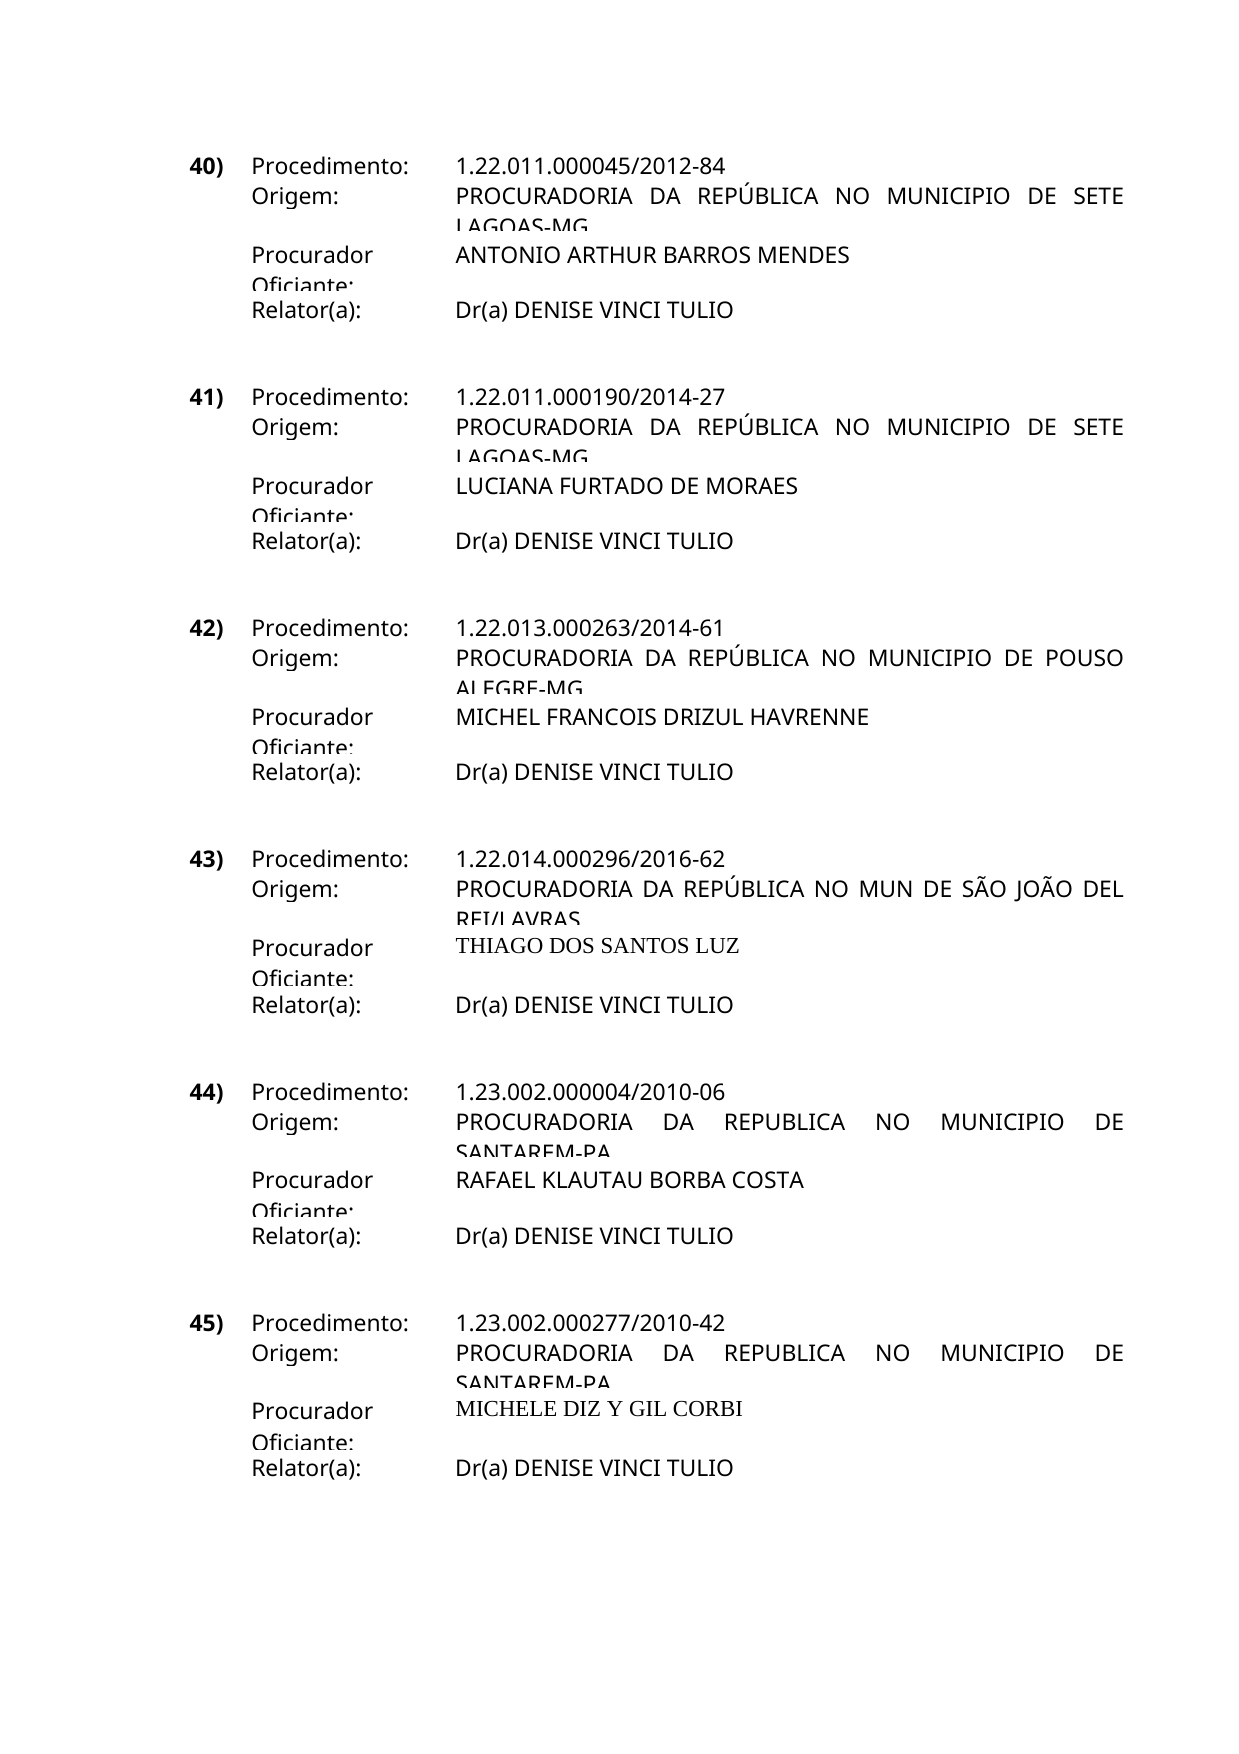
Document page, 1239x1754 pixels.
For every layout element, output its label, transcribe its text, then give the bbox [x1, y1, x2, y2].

table_cell Procurador Oficiante: [251, 1395, 455, 1449]
table_cell [189, 693, 251, 701]
table_cell [189, 1388, 251, 1395]
table_header [455, 0, 1124, 150]
table_cell [0, 701, 189, 752]
table_cell [189, 440, 251, 462]
table_cell [0, 642, 189, 671]
table_header Relator(a): [251, 989, 455, 1017]
table_cell [0, 324, 189, 381]
table_cell PROCURADORIA DA REPÚBLICA NO MUNICIPIO DE SETE LAGOAS-MG [455, 180, 1124, 231]
table_cell [0, 239, 189, 289]
table_cell [189, 873, 251, 902]
table_cell [1125, 989, 1239, 1019]
table_header Dr(a) DENISE VINCI TULIO [455, 1220, 1122, 1248]
table_cell [1125, 1220, 1239, 1250]
table_cell PROCURADORIA DA REPUBLICA NO MUNICIPIO DE SANTAREM-PA [455, 1337, 1124, 1388]
table_cell [251, 209, 455, 231]
table_cell [251, 1220, 1124, 1250]
table_cell [189, 1164, 251, 1215]
table_cell [0, 555, 189, 612]
table_header [0, 0, 189, 150]
table_cell [189, 1157, 251, 1164]
table_cell [251, 1157, 455, 1164]
table_header [1125, 0, 1239, 150]
table_cell [455, 1250, 1124, 1307]
table_cell [251, 671, 455, 693]
table_cell [0, 294, 189, 324]
table_cell [189, 411, 251, 439]
table_cell 1.22.011.000045/2012-84 [455, 150, 1124, 178]
table_cell [1125, 671, 1239, 693]
table_header Dr(a) DENISE VINCI TULIO [455, 989, 1122, 1017]
table_cell Origem: [251, 1337, 455, 1365]
table_cell [251, 525, 1124, 555]
table_cell [1125, 1365, 1239, 1388]
table_cell 43) [189, 843, 251, 872]
table_cell [455, 324, 1124, 381]
table_cell [189, 231, 251, 238]
table_header Relator(a): [251, 525, 455, 554]
table_cell [189, 1452, 251, 1482]
table_cell [1125, 1019, 1239, 1076]
table_cell 1.22.014.000296/2016-62 [455, 843, 1124, 872]
table_cell [0, 1388, 189, 1395]
table_cell [1125, 150, 1239, 178]
table_cell 40) [189, 150, 251, 178]
table_cell [0, 462, 189, 469]
table_cell [455, 1019, 1124, 1076]
table_cell [1125, 873, 1239, 902]
table_cell [0, 1337, 189, 1365]
table_cell 42) [189, 612, 251, 641]
table_cell [189, 1019, 251, 1076]
table_cell [0, 873, 189, 902]
table_cell [0, 693, 189, 701]
table_header Relator(a): [251, 1220, 455, 1248]
table_cell [251, 440, 455, 462]
table_header Relator(a): [251, 1452, 455, 1481]
table_cell Procurador Oficiante: [251, 932, 455, 986]
table_cell [455, 924, 1124, 932]
table_cell [455, 231, 1124, 238]
table_cell [1125, 462, 1239, 469]
table_cell [0, 470, 189, 521]
table_cell Origem: [251, 180, 455, 208]
table_cell [1125, 1307, 1239, 1335]
table_cell 44) [189, 1076, 251, 1104]
table_cell RAFAEL KLAUTAU BORBA COSTA [455, 1164, 1124, 1215]
table_cell Procedimento: [251, 843, 455, 872]
table_cell [1125, 1157, 1239, 1164]
table_cell [0, 209, 189, 231]
table_cell [189, 1106, 251, 1134]
table_cell [189, 786, 251, 843]
table_cell [0, 1395, 189, 1449]
table_cell [0, 1076, 189, 1104]
table_cell Origem: [251, 411, 455, 439]
table_cell [251, 786, 455, 843]
table_cell [189, 1220, 251, 1250]
table_cell [189, 924, 251, 932]
table_cell Origem: [251, 873, 455, 902]
table_cell [1125, 1395, 1239, 1449]
table_cell [251, 294, 1124, 324]
table_cell [0, 1164, 189, 1215]
table_cell [189, 239, 251, 289]
table_cell [1125, 701, 1239, 752]
table_header Dr(a) DENISE VINCI TULIO [455, 294, 1122, 323]
table_cell [1125, 470, 1239, 521]
table_cell LUCIANA FURTADO DE MORAES [455, 470, 1124, 521]
table_cell [189, 294, 251, 324]
table_cell [1125, 440, 1239, 462]
table_cell [189, 671, 251, 693]
table_cell [1125, 525, 1239, 555]
table_cell [455, 1157, 1124, 1164]
table_cell [189, 1250, 251, 1307]
table_cell [0, 231, 189, 238]
table_cell Origem: [251, 642, 455, 671]
table_cell Origem: [251, 1106, 455, 1134]
table_cell Procurador Oficiante: [251, 701, 455, 753]
table_cell [251, 324, 455, 381]
table_cell THIAGO DOS SANTOS LUZ [455, 932, 1124, 986]
table_cell [0, 180, 189, 208]
table_cell [0, 1019, 189, 1076]
table_cell [0, 786, 189, 843]
table_cell [0, 1307, 189, 1335]
table_header Dr(a) DENISE VINCI TULIO [455, 525, 1122, 554]
table_cell [0, 150, 189, 178]
table_cell [189, 642, 251, 671]
table_cell PROCURADORIA DA REPUBLICA NO MUNICIPIO DE SANTAREM-PA [455, 1106, 1124, 1157]
table_cell MICHELE DIZ Y GIL CORBI [455, 1395, 1124, 1449]
table_cell [0, 1452, 189, 1482]
table_cell PROCURADORIA DA REPÚBLICA NO MUNICIPIO DE SETE LAGOAS-MG [455, 411, 1124, 462]
table_cell [1125, 294, 1239, 324]
table_cell [251, 1019, 455, 1076]
table_cell Procurador Oficiante: [251, 239, 455, 291]
table_cell [1125, 1134, 1239, 1157]
table_cell [1125, 642, 1239, 671]
table_cell [189, 701, 251, 752]
table_cell Procedimento: [251, 1076, 455, 1104]
table_cell [0, 989, 189, 1019]
table_cell [1125, 1337, 1239, 1365]
table_cell [189, 1337, 251, 1365]
table_cell [1125, 239, 1239, 289]
table_cell [251, 756, 1124, 786]
table_cell [1125, 612, 1239, 641]
table_cell [1125, 756, 1239, 786]
table_cell [1125, 843, 1239, 872]
table_cell Procurador Oficiante: [251, 470, 455, 522]
table_cell [0, 1250, 189, 1307]
table_cell 41) [189, 381, 251, 409]
table_cell [251, 462, 455, 469]
table_cell [0, 1365, 189, 1388]
table_cell PROCURADORIA DA REPÚBLICA NO MUNICIPIO DE POUSO ALEGRE-MG [455, 642, 1124, 693]
table_cell [251, 555, 455, 612]
table_cell Procedimento: [251, 381, 455, 409]
table_cell [189, 324, 251, 381]
table_cell [0, 612, 189, 641]
table_cell [251, 902, 455, 924]
table_cell ANTONIO ARTHUR BARROS MENDES [455, 239, 1124, 289]
table_cell [0, 756, 189, 786]
table_cell 1.23.002.000004/2010-06 [455, 1076, 1124, 1104]
table_header [251, 0, 455, 150]
table_cell [189, 555, 251, 612]
table_cell [1125, 555, 1239, 612]
table_cell [1125, 924, 1239, 932]
table_cell Procedimento: [251, 1307, 455, 1335]
table_header Relator(a): [251, 756, 455, 785]
table_cell [189, 932, 251, 986]
table_cell [0, 525, 189, 555]
table_cell [1125, 693, 1239, 701]
table_cell [0, 440, 189, 462]
table_cell [0, 381, 189, 409]
table_cell [189, 756, 251, 786]
table_cell [1125, 180, 1239, 208]
table_cell [251, 989, 1124, 1019]
table_cell [1125, 1388, 1239, 1395]
table_cell [1125, 1164, 1239, 1215]
table_header Dr(a) DENISE VINCI TULIO [455, 1452, 1122, 1481]
table_cell [1125, 902, 1239, 924]
table_cell [1125, 1250, 1239, 1307]
table_cell [1125, 231, 1239, 238]
table_cell 45) [189, 1307, 251, 1335]
table_cell MICHEL FRANCOIS DRIZUL HAVRENNE [455, 701, 1124, 752]
table_cell [251, 1365, 455, 1388]
table_cell [251, 1388, 455, 1395]
table_cell [1125, 411, 1239, 439]
table_cell [251, 1250, 455, 1307]
table_cell [189, 209, 251, 231]
table_cell [251, 1134, 455, 1157]
table_cell [189, 1395, 251, 1449]
table_cell [455, 786, 1124, 843]
table_cell [455, 1388, 1124, 1395]
table_cell [455, 462, 1124, 469]
table_cell [189, 1365, 251, 1388]
table_cell [189, 525, 251, 555]
table_cell [0, 1220, 189, 1250]
table_cell [0, 843, 189, 872]
table_cell [189, 462, 251, 469]
table_header [189, 0, 251, 150]
table_cell [1125, 932, 1239, 986]
table_cell [0, 1106, 189, 1134]
table_header Relator(a): [251, 294, 455, 323]
table_cell [189, 470, 251, 521]
table_cell [251, 231, 455, 238]
table_cell Procedimento: [251, 150, 455, 178]
table_cell [1125, 786, 1239, 843]
table_cell [0, 411, 189, 439]
table_cell PROCURADORIA DA REPÚBLICA NO MUN DE SÃO JOÃO DEL REI/LAVRAS [455, 873, 1124, 924]
table_cell 1.22.011.000190/2014-27 [455, 381, 1124, 409]
table_cell [455, 555, 1124, 612]
table_cell [0, 902, 189, 924]
table_cell Procurador Oficiante: [251, 1164, 455, 1217]
table_cell [0, 1134, 189, 1157]
table_header Dr(a) DENISE VINCI TULIO [455, 756, 1122, 785]
table_cell 1.23.002.000277/2010-42 [455, 1307, 1124, 1335]
table_cell [189, 989, 251, 1019]
table_cell [189, 180, 251, 208]
table_cell [0, 932, 189, 986]
table_cell [1125, 1452, 1239, 1482]
table_cell [1125, 381, 1239, 409]
table_cell [251, 693, 455, 701]
table_cell [1125, 1106, 1239, 1134]
table_cell [455, 693, 1124, 701]
table_cell [189, 902, 251, 924]
table_cell Procedimento: [251, 612, 455, 641]
table_cell [251, 924, 455, 932]
table_cell [1125, 1076, 1239, 1104]
table_cell [0, 1157, 189, 1164]
table_cell [0, 671, 189, 693]
table_cell [189, 1134, 251, 1157]
table_cell [1125, 324, 1239, 381]
table_cell [0, 924, 189, 932]
table_cell 1.22.013.000263/2014-61 [455, 612, 1124, 641]
table_cell [1125, 209, 1239, 231]
